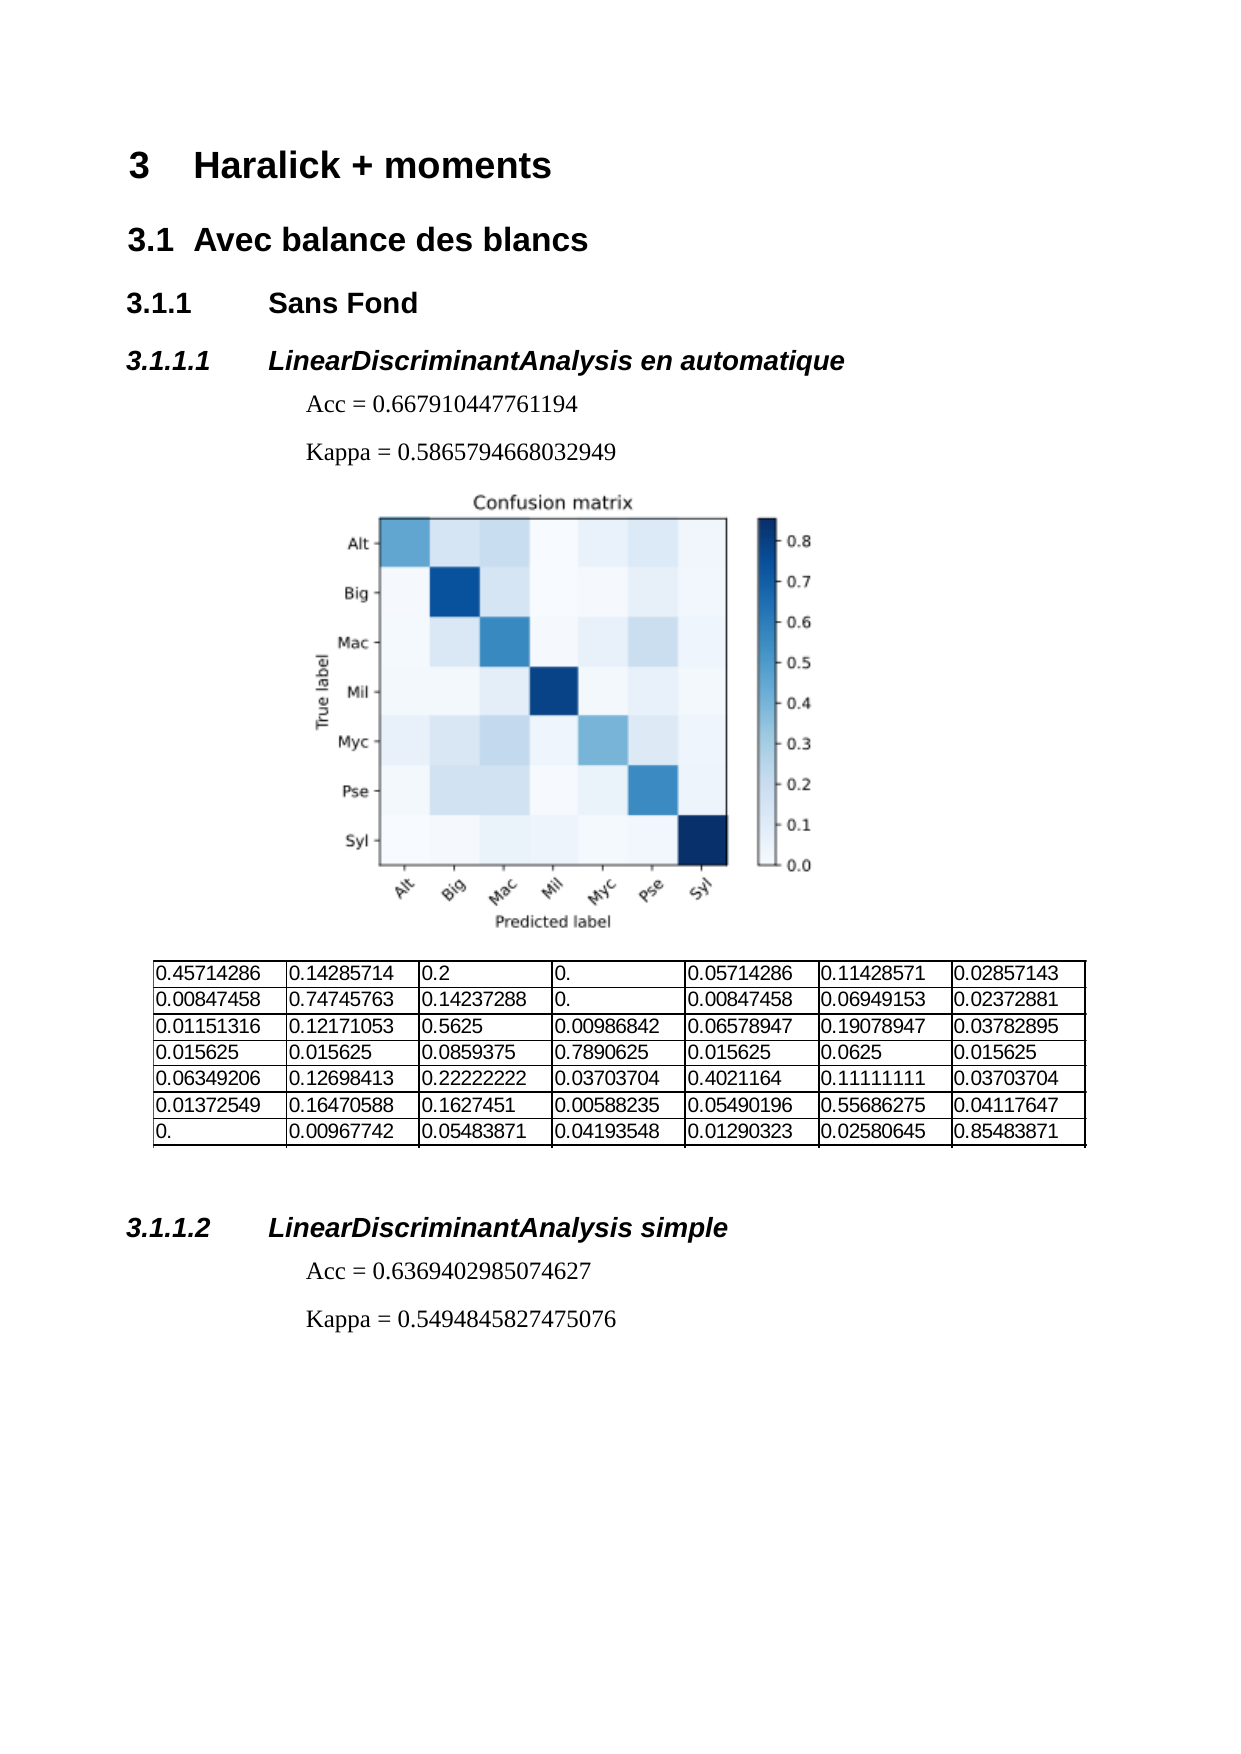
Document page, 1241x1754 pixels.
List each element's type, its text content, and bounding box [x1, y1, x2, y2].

picture [305, 484, 823, 942]
list Kappa = 0.5865794668032949 [268, 437, 1122, 465]
subtitle LinearDiscriminantAnalysis en automatique [118, 344, 1122, 376]
list Acc = 0.6369402985074627 [268, 1256, 1122, 1285]
subtitle LinearDiscriminantAnalysis simple [118, 1212, 1122, 1244]
subtitle Sans Fond [118, 286, 1122, 319]
list Kappa = 0.5494845827475076 [268, 1304, 1122, 1332]
subtitle Haralick + moments [118, 143, 1122, 187]
list Acc = 0.667910447761194 [268, 389, 1122, 418]
subtitle Avec balance des blancs [118, 220, 1122, 259]
